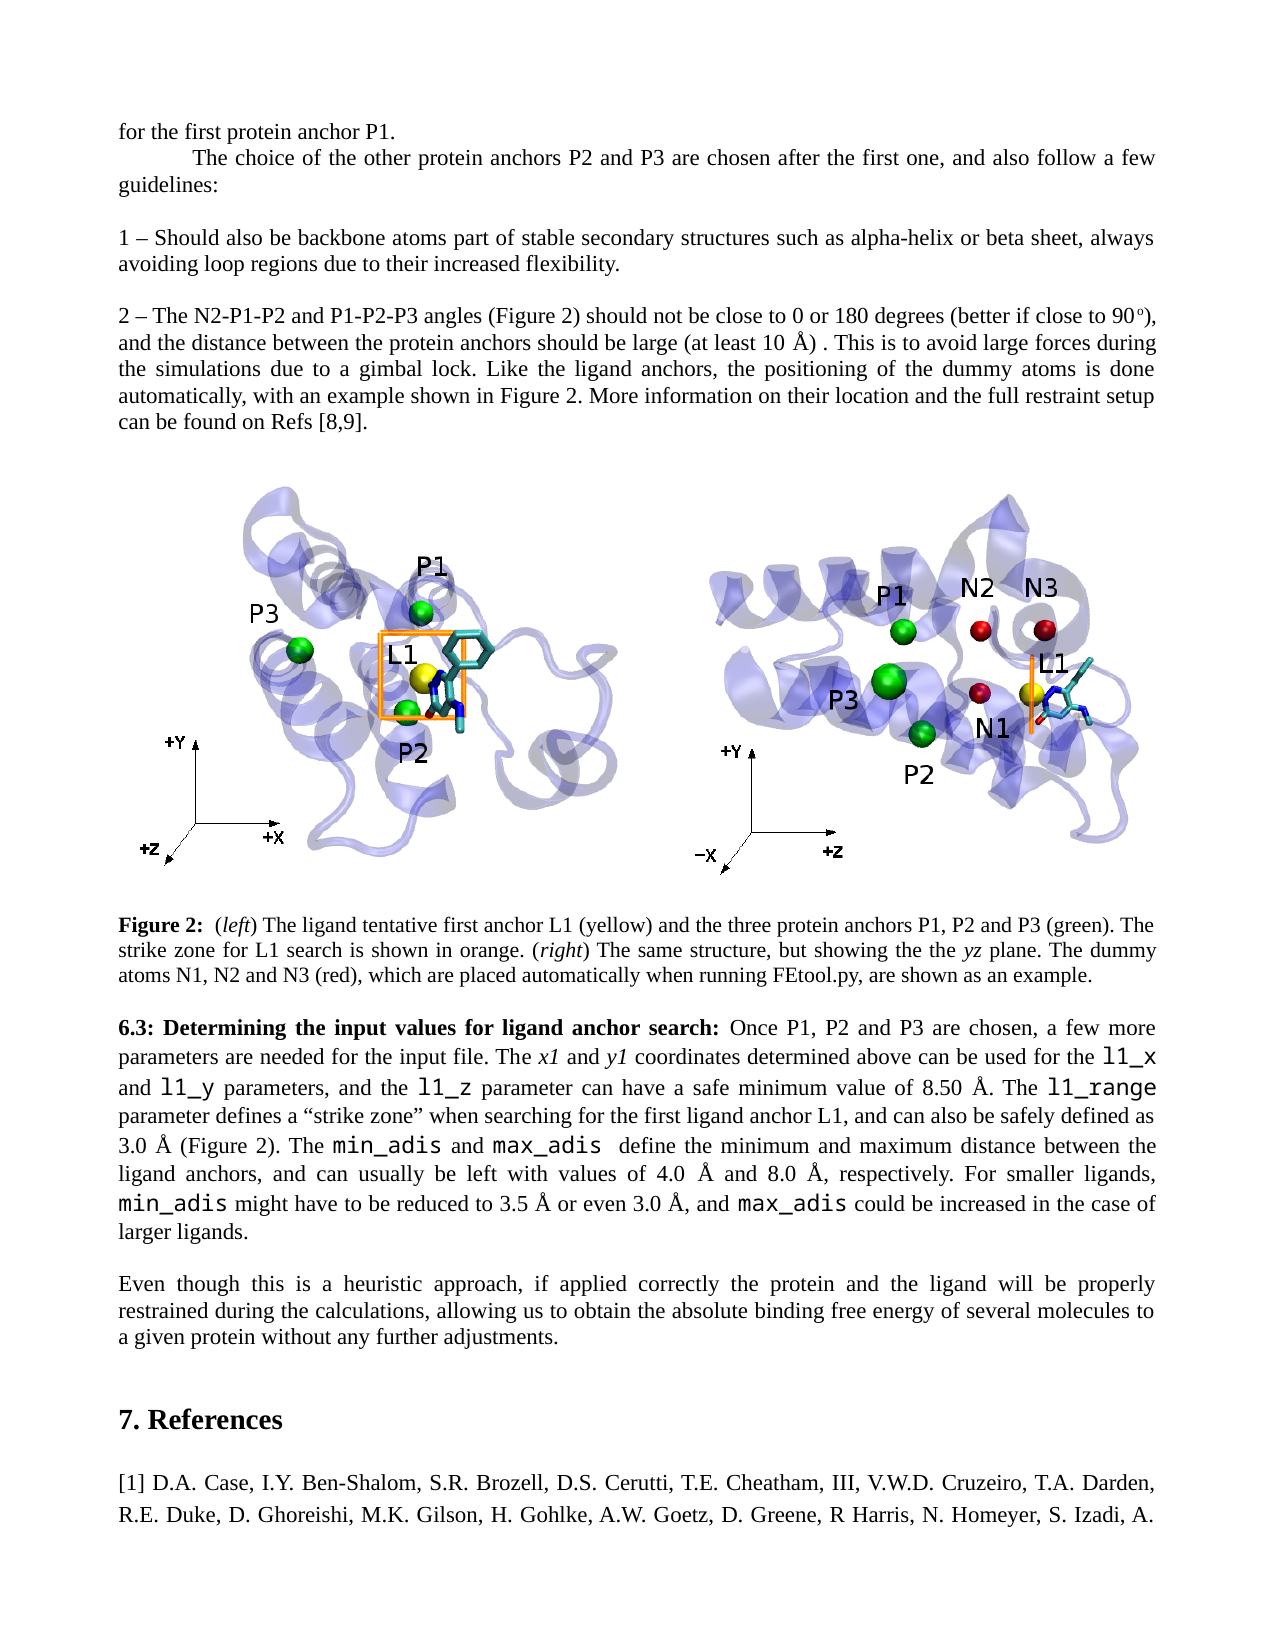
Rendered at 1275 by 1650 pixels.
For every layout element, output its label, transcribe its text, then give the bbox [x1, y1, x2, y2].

text for the first protein anchor P1. [118, 118, 1157, 144]
text 2 – The N2-P1-P2 and P1-P2-P3 angles (Figure 2) should not be close to 0 or 180 degrees (better if close to 90o), and the distance between the protein anchors should be large (at least 10 Å) . This is to avoid large forces during the simulations due to a gimbal lock. Like the ligand anchors, the positioning of the dummy atoms is done automatically, with an example shown in Figure 2. More information on their location and the full restraint setup can be found on Refs [8,9]. [118, 303, 1157, 434]
text Figure 2: (left) The ligand tentative first anchor L1 (yellow) and the three protein anchors P1, P2 and P3 (green). The strike zone for L1 search is shown in orange. (right) The same structure, but showing the the yz plane. The dummy atoms N1, N2 and N3 (red), which are placed automatically when running FEtool.py, are shown as an example. [118, 912, 1157, 987]
picture [118, 460, 1157, 887]
text 6.3: Determining the input values for ligand anchor search: Once P1, P2 and P3 are chosen, a few more parameters are needed for the input file. The x1 and y1 coordinates determined above can be used for the l1_x and l1_y parameters, and the l1_z parameter can have a safe minimum value of 8.50 Å. The l1_range parameter defines a “strike zone” when searching for the first ligand anchor L1, and can also be safely defined as 3.0 Å (Figure 2). The min_adis and max_adis define the minimum and maximum distance between the ligand anchors, and can usually be left with values of 4.0 Å and 8.0 Å, respectively. For smaller ligands, min_adis might have to be reduced to 3.5 Å or even 3.0 Å, and max_adis could be increased in the case of larger ligands. [118, 1014, 1157, 1244]
text 1 – Should also be backbone atoms part of stable secondary structures such as alpha-helix or beta sheet, always avoiding loop regions due to their increased flexibility. [118, 223, 1157, 276]
text The choice of the other protein anchors P2 and P3 are chosen after the first one, and also follow a few guidelines: [118, 144, 1157, 197]
text [1] D.A. Case, I.Y. Ben-Shalom, S.R. Brozell, D.S. Cerutti, T.E. Cheatham, III, V.W.D. Cruzeiro, T.A. Darden, R.E. Duke, D. Ghoreishi, M.K. Gilson, H. Gohlke, A.W. Goetz, D. Greene, R Harris, N. Homeyer, S. Izadi, A. [118, 1469, 1157, 1527]
text 7. References [118, 1402, 1157, 1436]
text Even though this is a heuristic approach, if applied correctly the protein and the ligand will be properly restrained during the calculations, allowing us to obtain the absolute binding free energy of several molecules to a given protein without any further adjustments. [118, 1270, 1157, 1349]
